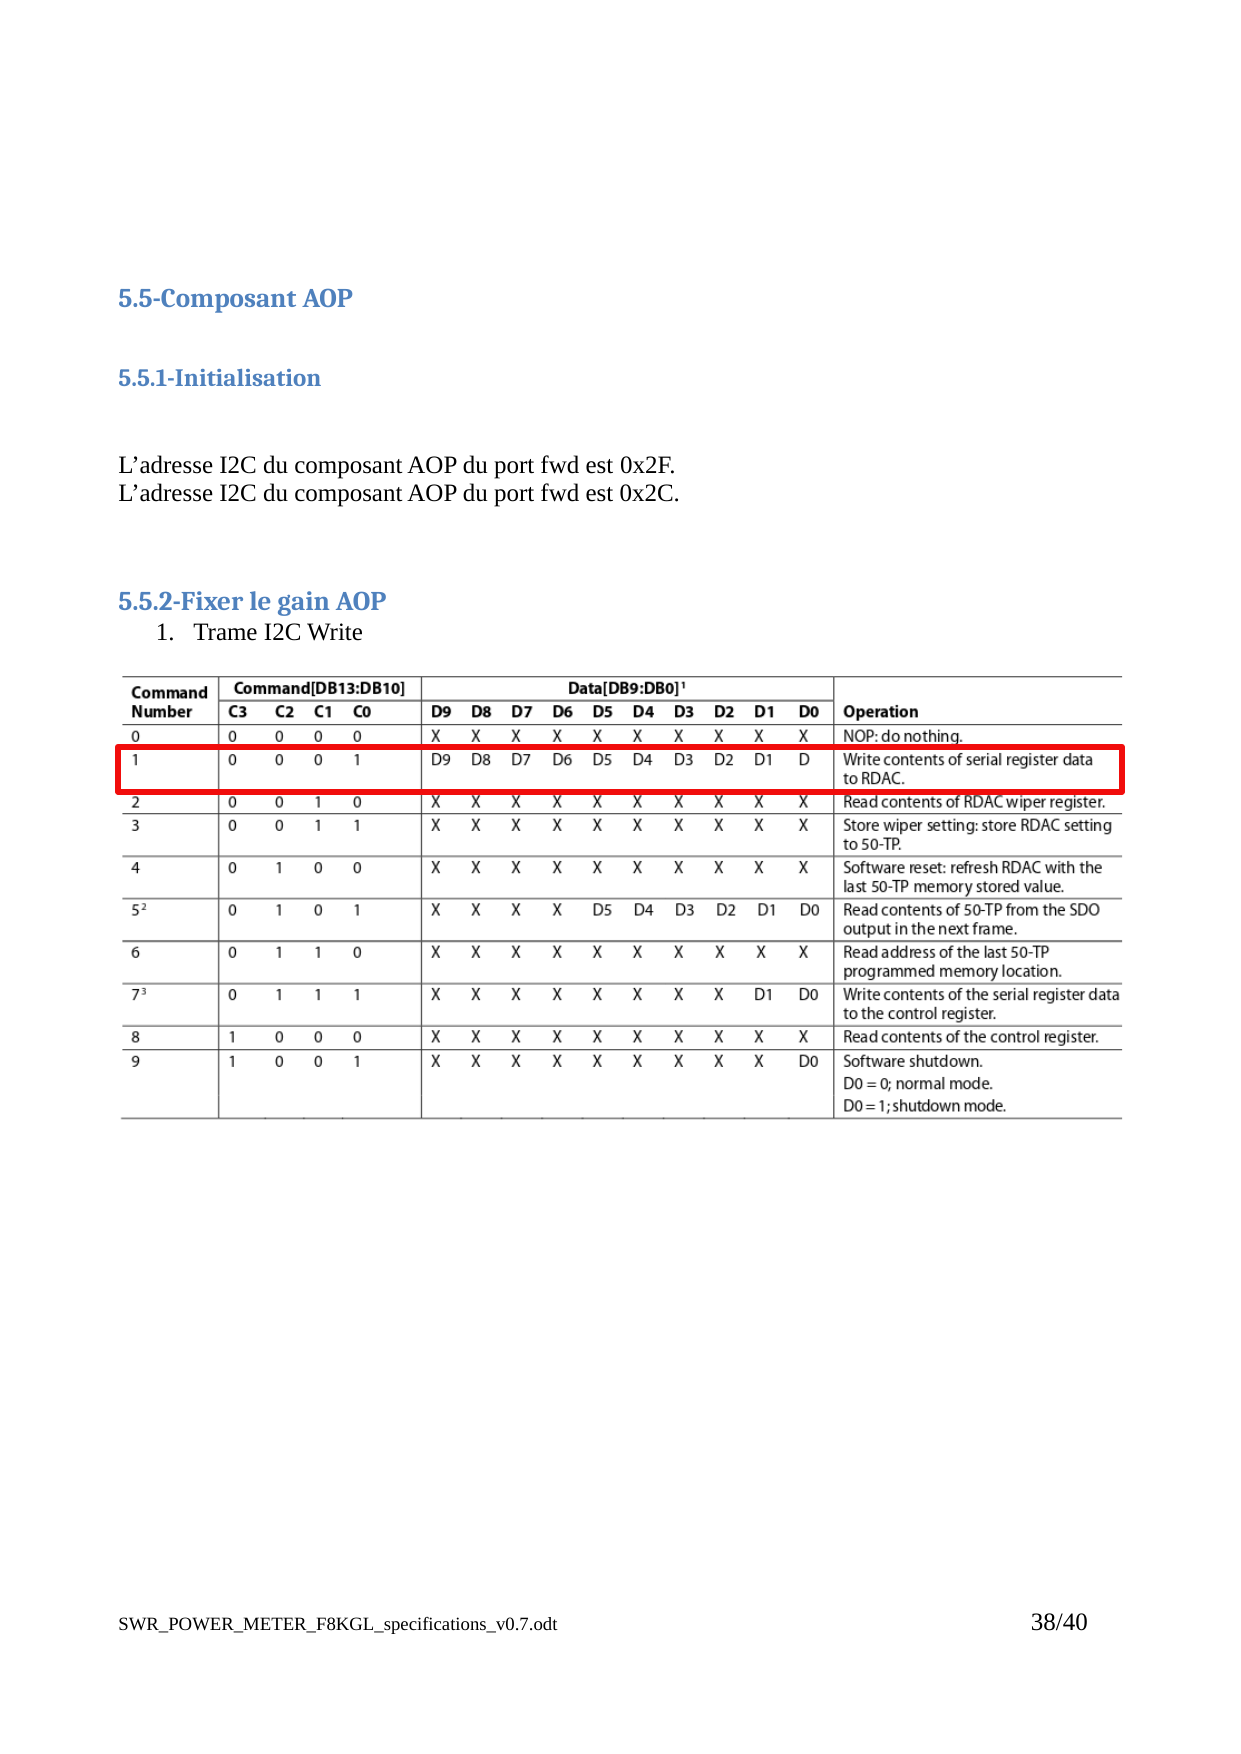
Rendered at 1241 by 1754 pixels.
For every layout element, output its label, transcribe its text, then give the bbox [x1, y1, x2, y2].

picture [121, 750, 1119, 789]
subtitle 5.5.1-Initialisation [118, 363, 1122, 392]
text L’adresse I2C du composant AOP du port fwd est 0x2F. [118, 450, 1122, 478]
list Trame I2C Write [156, 617, 1122, 645]
picture [118, 674, 1123, 744]
picture [118, 795, 1123, 1126]
text L’adresse I2C du composant AOP du port fwd est 0x2C. [118, 478, 1122, 507]
subtitle 5.5-Composant AOP [118, 283, 1122, 314]
subtitle 5.5.2-Fixer le gain AOP [118, 586, 1122, 617]
